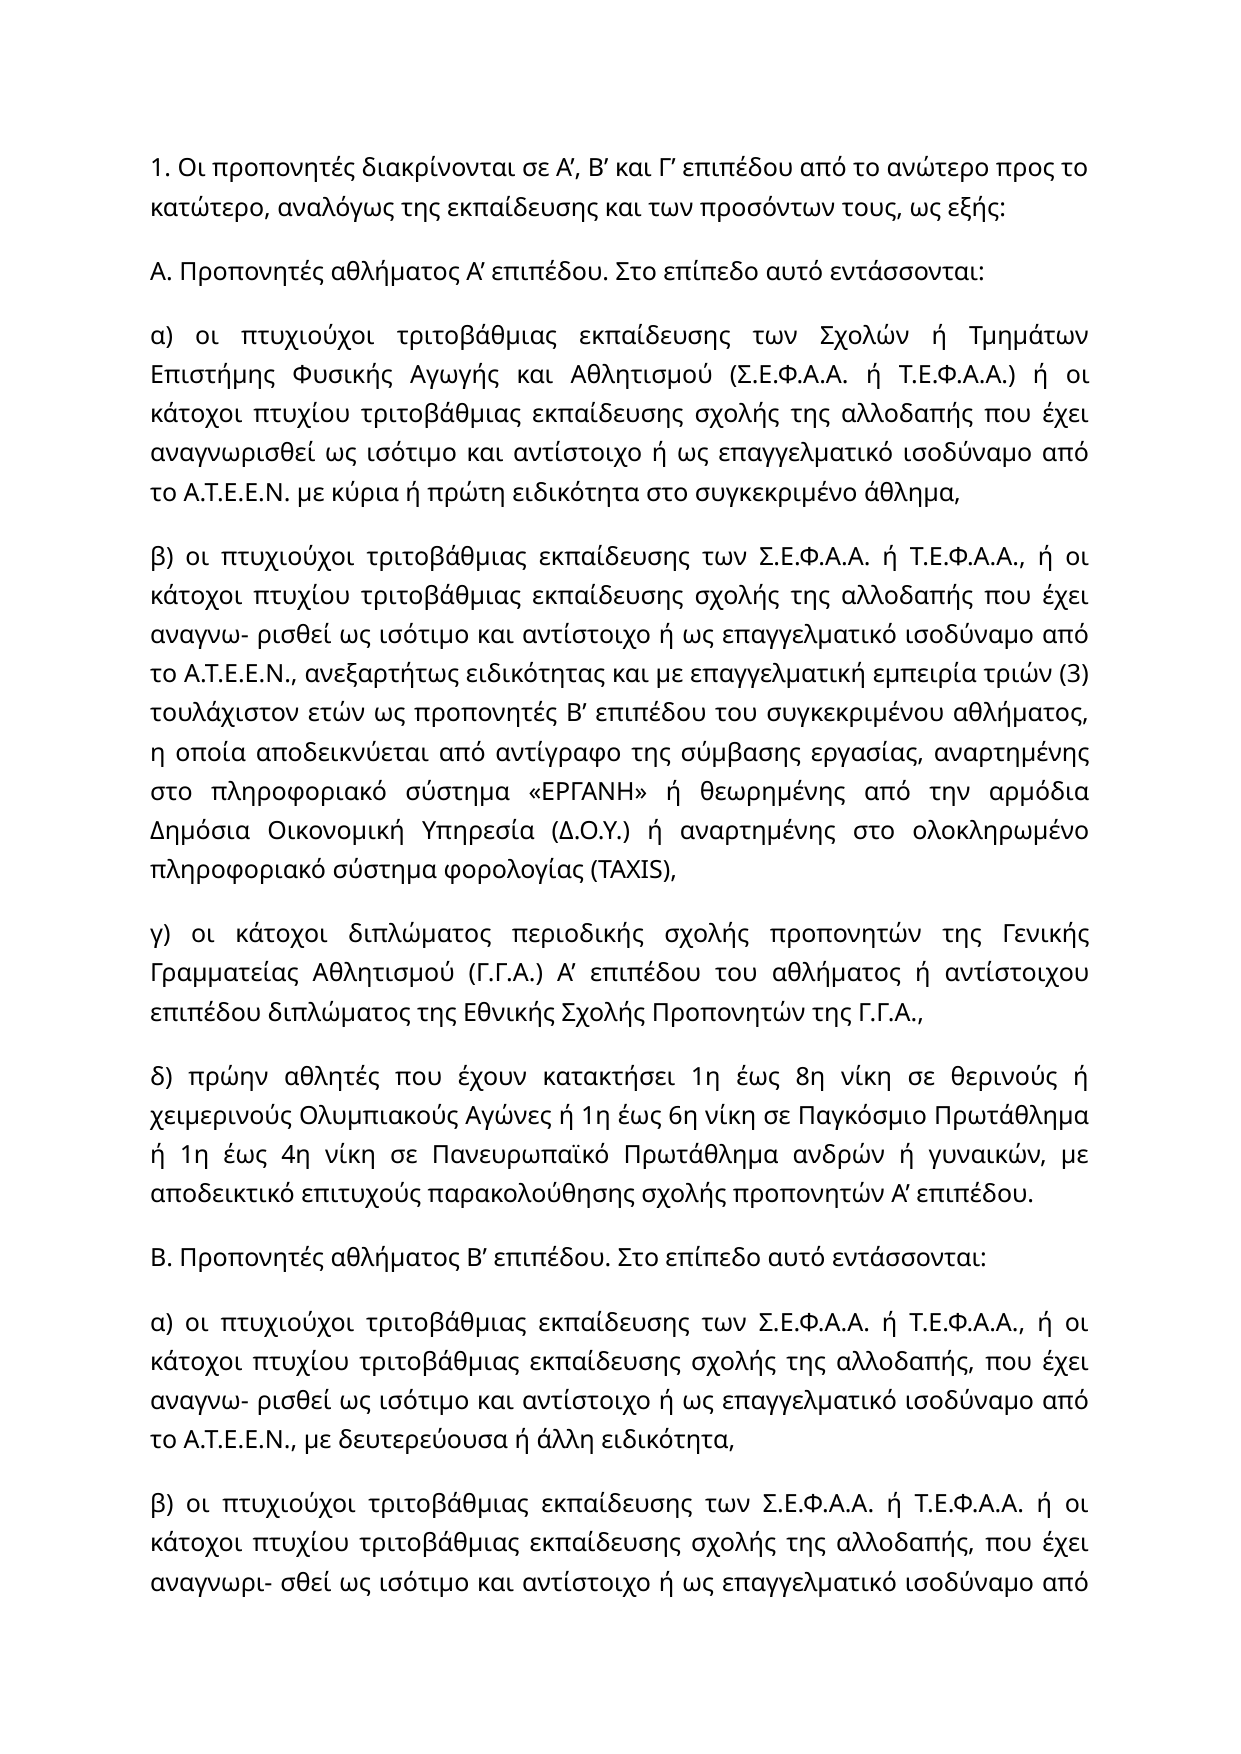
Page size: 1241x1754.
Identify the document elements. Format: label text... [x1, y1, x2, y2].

text β) οι πτυχιούχοι τριτοβάθμιας εκπαίδευσης των Σ.Ε.Φ.Α.Α. ή Τ.Ε.Φ.Α.Α. ή οι κάτοχοι πτυχίου τριτοβάθμιας εκπαίδευσης σχολής της αλλοδαπής, που έχει αναγνωρι- σθεί ως ισότιμο και αντίστοιχο ή ως επαγγελματικό ισοδύναμο από [150, 1486, 1090, 1598]
text Β. Προπονητές αθλήματος Β’ επιπέδου. Στο επίπεδο αυτό εντάσσονται: [150, 1240, 1090, 1274]
text α) οι πτυχιούχοι τριτοβάθμιας εκπαίδευσης των Σχολών ή Τμημάτων Επιστήμης Φυσικής Αγωγής και Αθλητισμού (Σ.Ε.Φ.Α.Α. ή Τ.Ε.Φ.Α.Α.) ή οι κάτοχοι πτυχίου τριτοβάθμιας εκπαίδευσης σχολής της αλλοδαπής που έχει αναγνωρισθεί ως ισότιμο και αντίστοιχο ή ως επαγγελματικό ισοδύναμο από το Α.Τ.Ε.Ε.Ν. με κύρια ή πρώτη ειδικότητα στο συγκεκριμένο άθλημα, [150, 317, 1090, 508]
text δ) πρώην αθλητές που έχουν κατακτήσει 1η έως 8η νίκη σε θερινούς ή χειμερινούς Ολυμπιακούς Αγώνες ή 1η έως 6η νίκη σε Παγκόσμιο Πρωτάθλημα ή 1η έως 4η νίκη σε Πανευρωπαϊκό Πρωτάθλημα ανδρών ή γυναικών, με αποδεικτικό επιτυχούς παρακολούθησης σχολής προπονητών Α’ επιπέδου. [150, 1058, 1090, 1210]
text α) οι πτυχιούχοι τριτοβάθμιας εκπαίδευσης των Σ.Ε.Φ.Α.Α. ή Τ.Ε.Φ.Α.Α., ή οι κάτοχοι πτυχίου τριτοβάθμιας εκπαίδευσης σχολής της αλλοδαπής, που έχει αναγνω- ρισθεί ως ισότιμο και αντίστοιχο ή ως επαγγελματικό ισοδύναμο από το Α.Τ.Ε.Ε.Ν., με δευτερεύουσα ή άλλη ειδικότητα, [150, 1304, 1090, 1456]
text 1. Οι προπονητές διακρίνονται σε Α’, Β’ και Γ’ επιπέδου από το ανώτερο προς το κατώτερο, αναλόγως της εκπαίδευσης και των προσόντων τους, ως εξής: [150, 150, 1090, 223]
text β) οι πτυχιούχοι τριτοβάθμιας εκπαίδευσης των Σ.Ε.Φ.Α.Α. ή Τ.Ε.Φ.Α.Α., ή οι κάτοχοι πτυχίου τριτοβάθμιας εκπαίδευσης σχολής της αλλοδαπής που έχει αναγνω- ρισθεί ως ισότιμο και αντίστοιχο ή ως επαγγελματικό ισοδύναμο από το Α.Τ.Ε.Ε.Ν., ανεξαρτήτως ειδικότητας και με επαγγελματική εμπειρία τριών (3) τουλάχιστον ετών ως προπονητές Β’ επιπέδου του συγκεκριμένου αθλήματος, η οποία αποδεικνύεται από αντίγραφο της σύμβασης εργασίας, αναρτημένης στο πληροφοριακό σύστημα «ΕΡΓΑΝΗ» ή θεωρημένης από την αρμόδια Δημόσια Οικονομική Υπηρεσία (Δ.Ο.Υ.) ή αναρτημένης στο ολοκληρωμένο πληροφοριακό σύστημα φορολογίας (TAXIS), [150, 538, 1090, 886]
text Α. Προπονητές αθλήματος Α’ επιπέδου. Στο επίπεδο αυτό εντάσσονται: [150, 253, 1090, 287]
text γ) οι κάτοχοι διπλώματος περιοδικής σχολής προπονητών της Γενικής Γραμματείας Αθλητισμού (Γ.Γ.Α.) Α’ επιπέδου του αθλήματος ή αντίστοιχου επιπέδου διπλώματος της Εθνικής Σχολής Προπονητών της Γ.Γ.Α., [150, 916, 1090, 1028]
